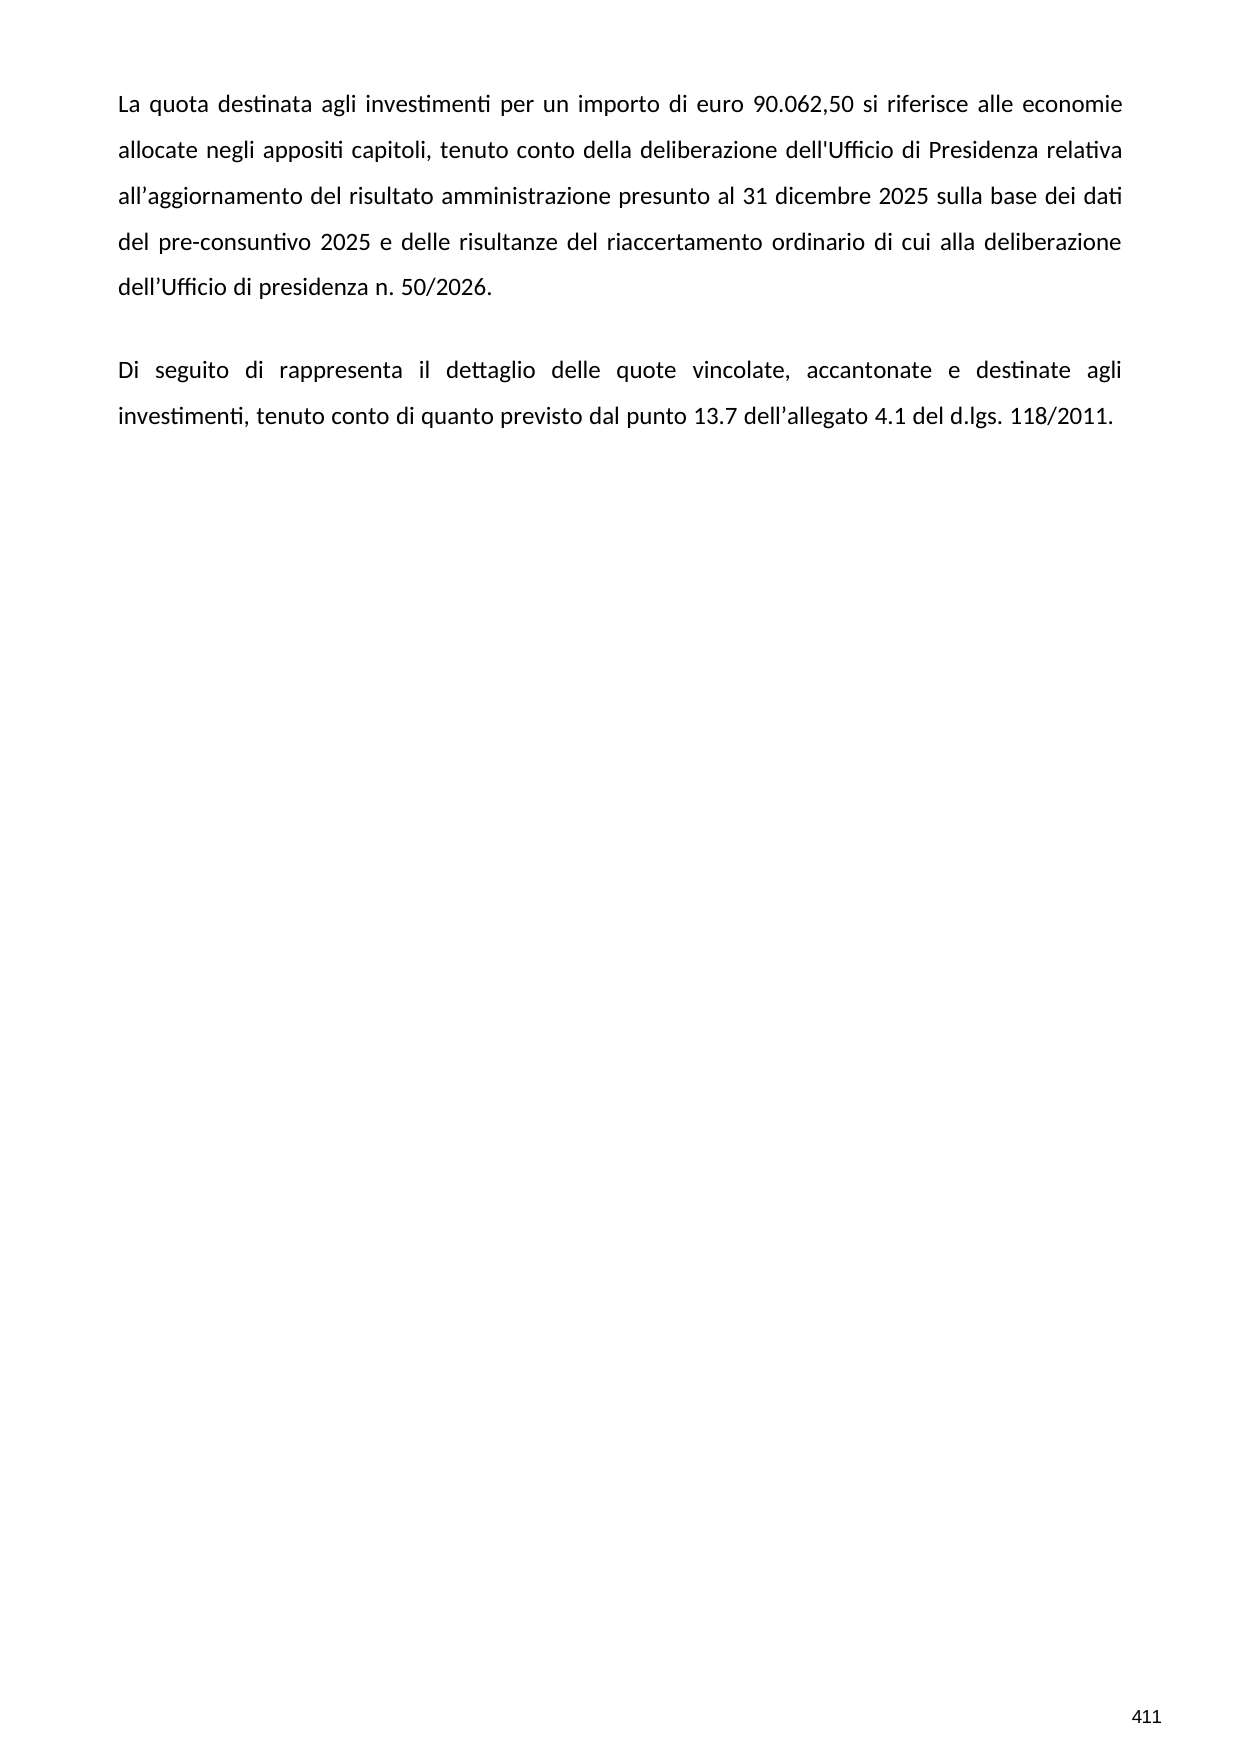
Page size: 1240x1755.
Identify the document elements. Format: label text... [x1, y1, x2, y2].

text Di seguito di rappresenta il dettaglio delle quote vincolate, accantonate e destinate agli investimenti, tenuto conto di quanto previsto dal punto 13.7 dell’allegato 4.1 del d.lgs. 118/2011. [118, 354, 1122, 431]
text La quota destinata agli investimenti per un importo di euro 90.062,50 si riferisce alle economie allocate negli appositi capitoli, tenuto conto della deliberazione dell'Ufficio di Presidenza relativa all’aggiornamento del risultato amministrazione presunto al 31 dicembre 2025 sulla base dei dati del pre-consuntivo 2025 e delle risultanze del riaccertamento ordinario di cui alla deliberazione dell’Ufficio di presidenza n. 50/2026. [118, 89, 1122, 302]
